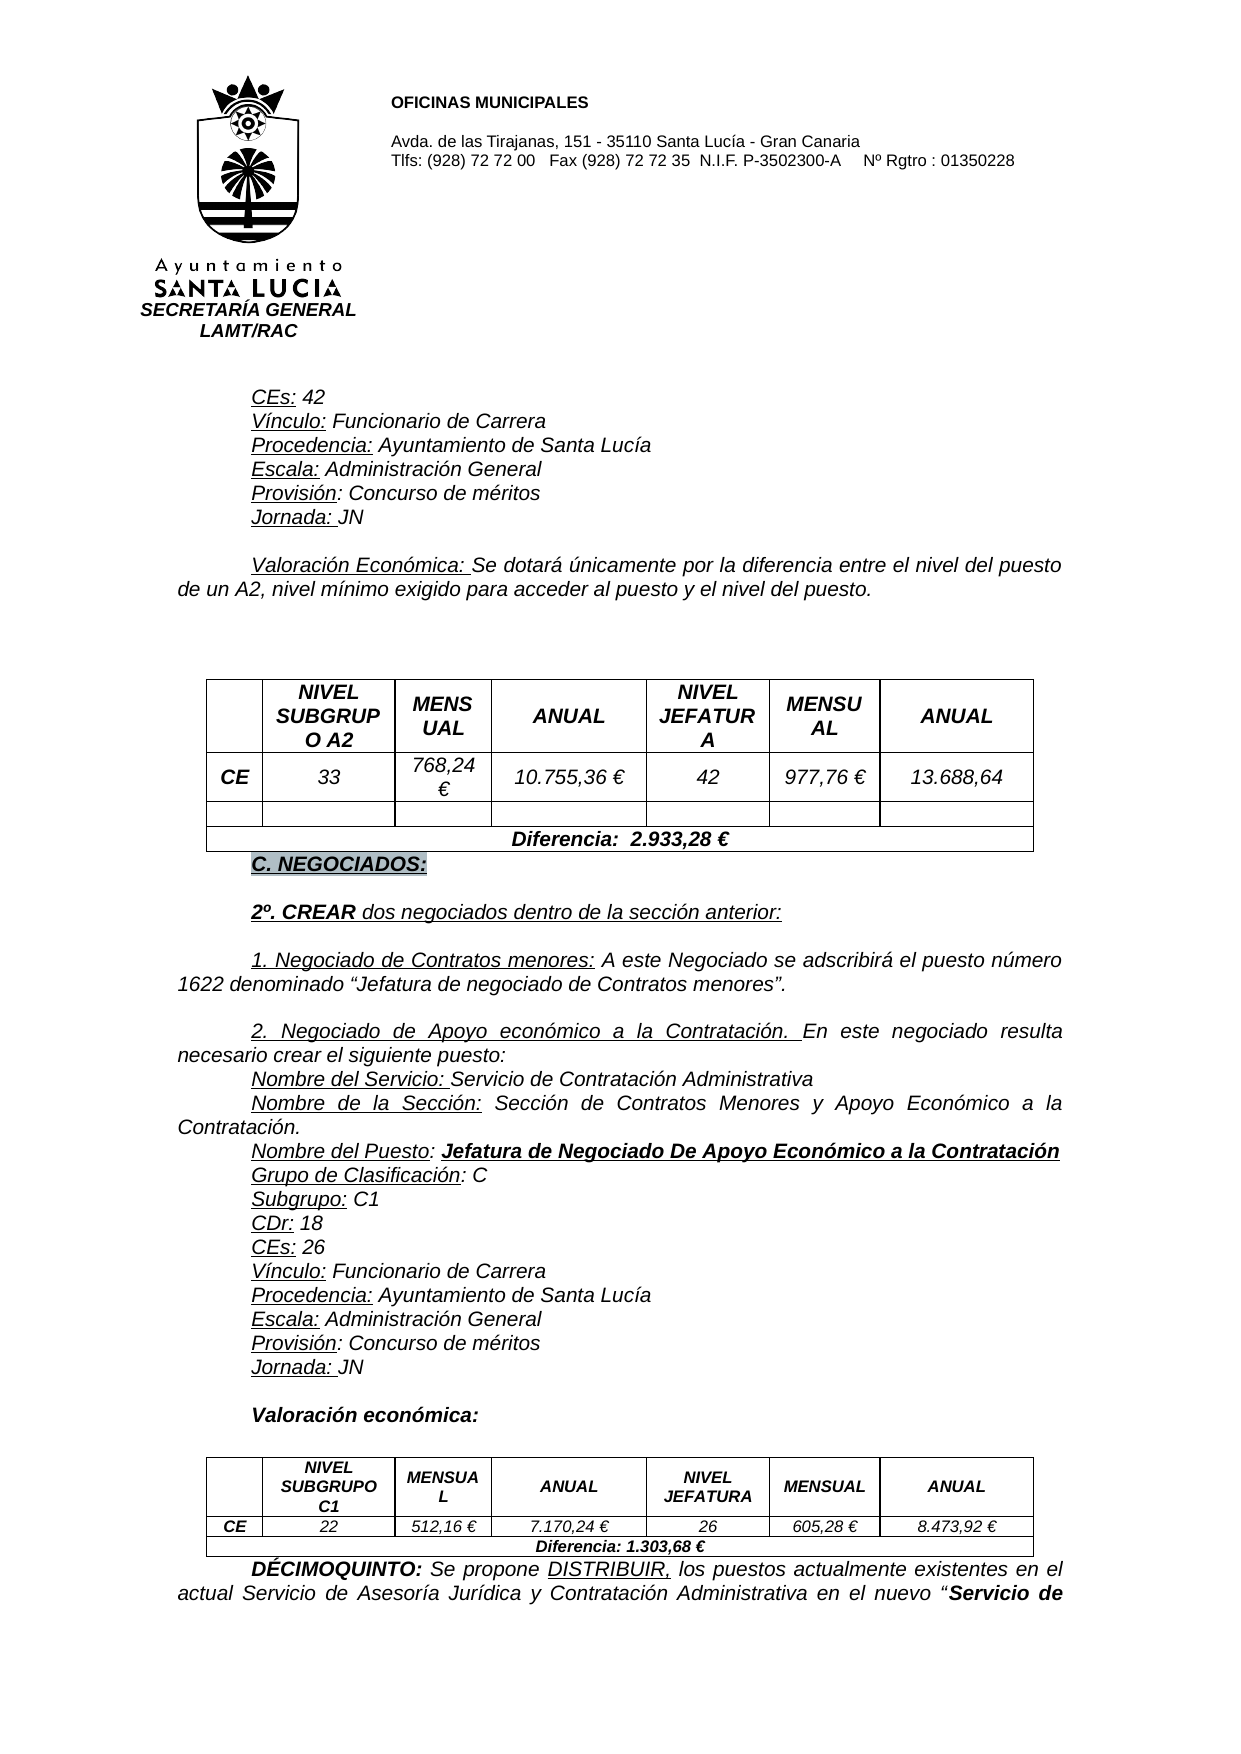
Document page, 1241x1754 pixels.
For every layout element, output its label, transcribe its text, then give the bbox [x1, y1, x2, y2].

table_header NIVEL SUBGRUPO A2 [263, 680, 394, 752]
table_cell 13.688,64 [881, 753, 1033, 801]
table_header ANUAL [881, 680, 1033, 752]
text Jornada: JN [177, 505, 1063, 529]
text CDr: 18 [177, 1211, 1063, 1235]
table_header ANUAL [492, 680, 646, 752]
table_cell [881, 802, 1033, 826]
table_cell [492, 802, 646, 826]
table_cell 8.473,92 € [881, 1517, 1033, 1536]
table_cell 512,16 € [396, 1517, 491, 1536]
text Procedencia: Ayuntamiento de Santa Lucía [177, 433, 1063, 457]
text CEs: 26 [177, 1235, 1063, 1259]
table_cell [396, 802, 491, 826]
table_header MENSUAL [770, 1458, 879, 1516]
table_cell [770, 802, 879, 826]
table_cell 33 [263, 753, 394, 801]
text DÉCIMOQUINTO: Se propone DISTRIBUIR, los puestos actualmente existentes en el actual Servicio de Asesoría Jurídica y Contratación Administrativa en el nuevo “Servicio de [177, 1498, 1063, 1605]
table_cell Diferencia: 2.933,28 € [207, 827, 1033, 851]
text C. NEGOCIADOS: [177, 720, 1063, 876]
table_cell [647, 802, 769, 826]
text Provisión: Concurso de méritos [177, 1331, 1063, 1355]
table_header MENSUAL [770, 680, 879, 752]
text CEs: 42 [177, 385, 1063, 409]
table_cell 10.755,36 € [492, 753, 646, 801]
text Valoración Económica: Se dotará únicamente por la diferencia entre el nivel del puesto de un A2, nivel mínimo exigido para acceder al puesto y el nivel del puesto. [177, 553, 1063, 601]
table_cell Diferencia: 1.303,68 € [207, 1537, 1033, 1556]
text Escala: Administración General [177, 457, 1063, 481]
table_cell 7.170,24 € [492, 1517, 646, 1536]
table_header MENSUAL [396, 1458, 491, 1516]
table_cell 22 [263, 1517, 394, 1536]
table_cell 768,24 € [396, 753, 491, 801]
text 2. Negociado de Apoyo económico a la Contratación. En este negociado resulta necesario crear el siguiente puesto: [177, 1019, 1063, 1067]
table_cell 977,76 € [770, 753, 879, 801]
text Jornada: JN [177, 1355, 1063, 1379]
text Vínculo: Funcionario de Carrera [177, 1259, 1063, 1283]
text Nombre del Servicio: Servicio de Contratación Administrativa [177, 1067, 1063, 1091]
text Escala: Administración General [177, 1307, 1063, 1331]
table_cell CE [207, 753, 262, 801]
table_cell 605,28 € [770, 1517, 879, 1536]
text Valoración económica: [177, 1403, 1063, 1427]
table_header [207, 680, 262, 752]
text 2º. CREAR dos negociados dentro de la sección anterior: [177, 899, 1063, 923]
table_header NIVEL JEFATURA [647, 1458, 769, 1516]
table_header [207, 1458, 262, 1516]
text Grupo de Clasificación: C [177, 1163, 1063, 1187]
table_header NIVEL SUBGRUPO C1 [263, 1458, 394, 1516]
table_header NIVEL JEFATURA [647, 680, 769, 752]
text Nombre de la Sección: Sección de Contratos Menores y Apoyo Económico a la Contratación. [177, 1091, 1063, 1139]
table_header ANUAL [881, 1458, 1033, 1516]
text Procedencia: Ayuntamiento de Santa Lucía [177, 1283, 1063, 1307]
text Subgrupo: C1 [177, 1187, 1063, 1211]
text Vínculo: Funcionario de Carrera [177, 409, 1063, 433]
table_cell CE [207, 1517, 262, 1536]
table_header MENSUAL [396, 680, 491, 752]
table_cell [207, 802, 262, 826]
table_cell [263, 802, 394, 826]
text Provisión: Concurso de méritos [177, 481, 1063, 505]
text 1. Negociado de Contratos menores: A este Negociado se adscribirá el puesto número 1622 denominado “Jefatura de negociado de Contratos menores”. [177, 947, 1063, 995]
text Nombre del Puesto: Jefatura de Negociado De Apoyo Económico a la Contratación [177, 1139, 1063, 1163]
table_cell 42 [647, 753, 769, 801]
table_header ANUAL [492, 1458, 646, 1516]
table_cell 26 [647, 1517, 769, 1536]
